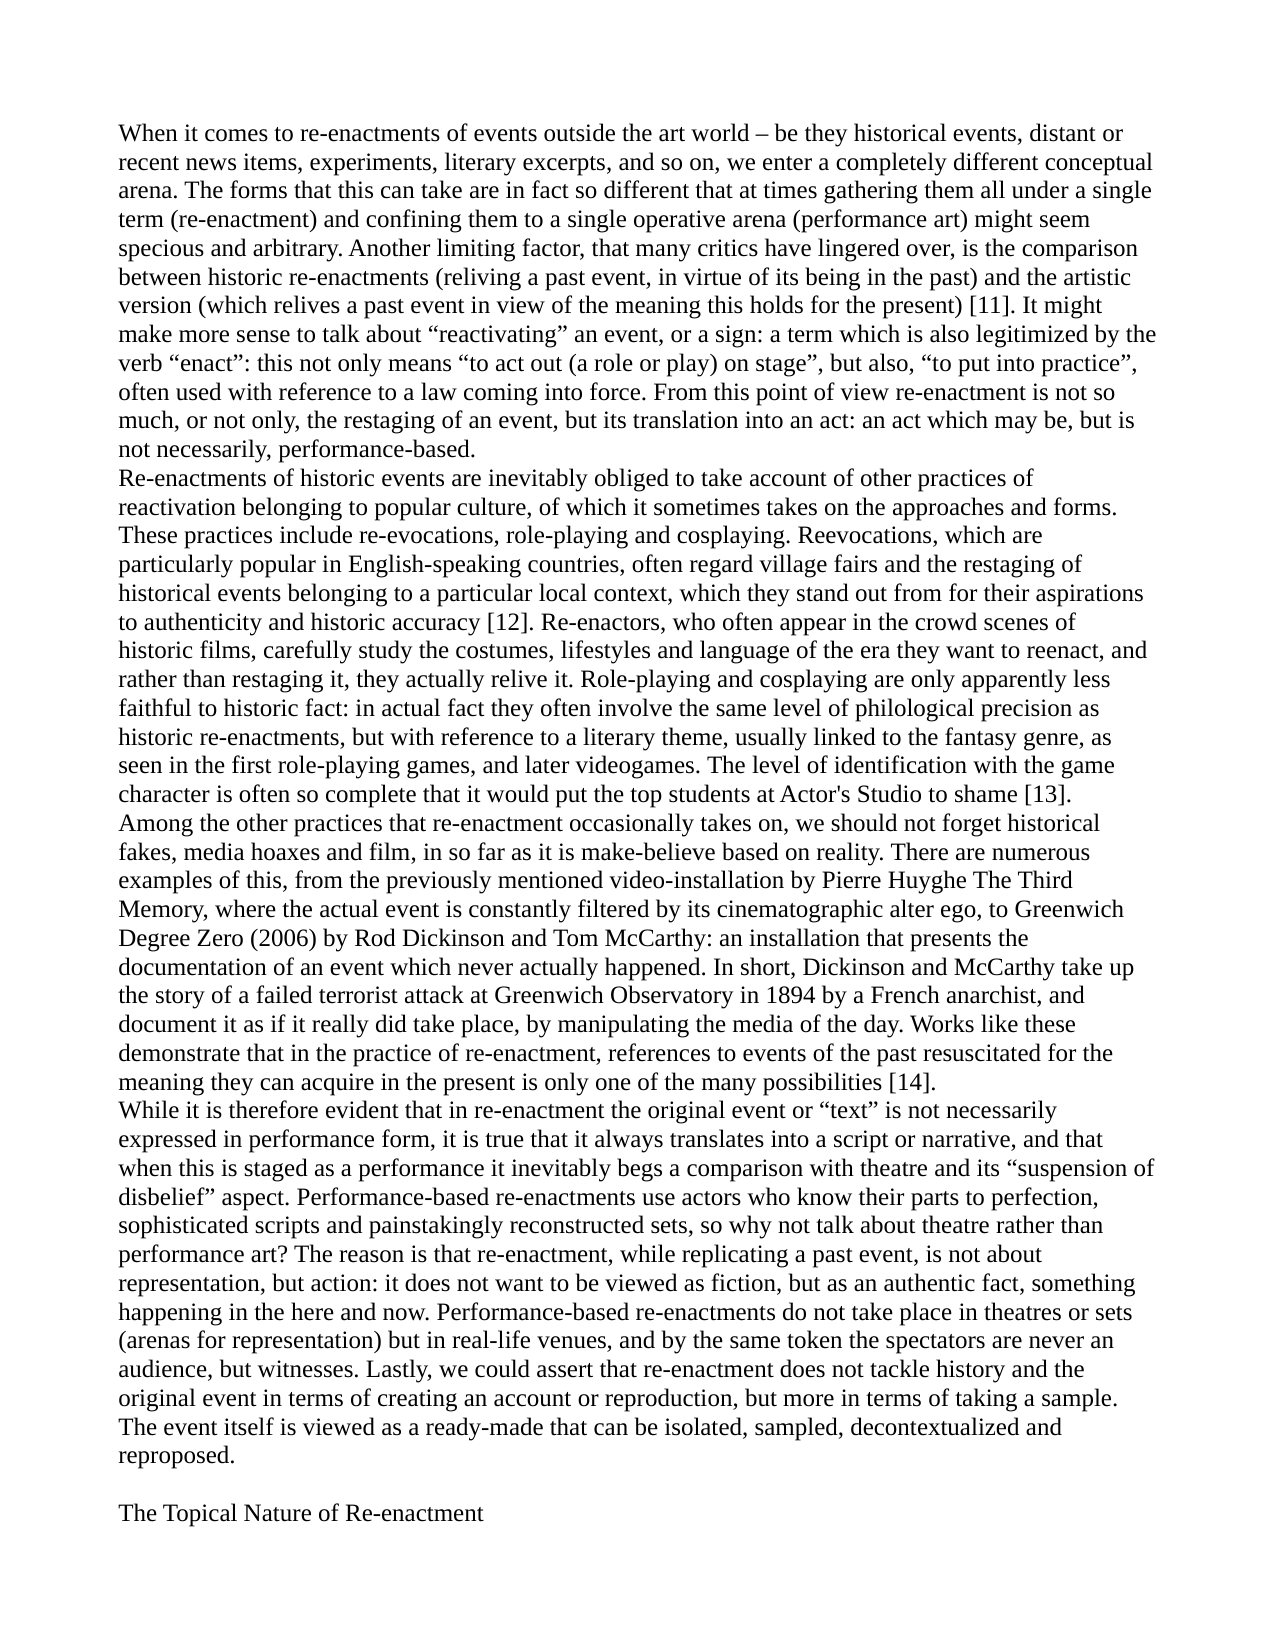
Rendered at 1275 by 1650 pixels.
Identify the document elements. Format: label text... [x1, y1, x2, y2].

text When it comes to re-enactments of events outside the art world – be they historical events, distant or recent news items, experiments, literary excerpts, and so on, we enter a completely different conceptual arena. The forms that this can take are in fact so different that at times gathering them all under a single term (re-enactment) and confining them to a single operative arena (performance art) might seem specious and arbitrary. Another limiting factor, that many critics have lingered over, is the comparison between historic re-enactments (reliving a past event, in virtue of its being in the past) and the artistic version (which relives a past event in view of the meaning this holds for the present) [11]. It might make more sense to talk about “reactivating” an event, or a sign: a term which is also legitimized by the verb “enact”: this not only means “to act out (a role or play) on stage”, but also, “to put into practice”, often used with reference to a law coming into force. From this point of view re-enactment is not so much, or not only, the restaging of an event, but its translation into an act: an act which may be, but is not necessarily, performance-based. [118, 118, 1157, 463]
text The Topical Nature of Re-enactment [118, 1498, 1157, 1527]
text Among the other practices that re-enactment occasionally takes on, we should not forget historical fakes, media hoaxes and film, in so far as it is make-believe based on reality. There are numerous examples of this, from the previously mentioned video-installation by Pierre Huyghe The Third Memory, where the actual event is constantly filtered by its cinematographic alter ego, to Greenwich Degree Zero (2006) by Rod Dickinson and Tom McCarthy: an installation that presents the documentation of an event which never actually happened. In short, Dickinson and McCarthy take up the story of a failed terrorist attack at Greenwich Observatory in 1894 by a French anarchist, and document it as if it really did take place, by manipulating the media of the day. Works like these demonstrate that in the practice of re-enactment, references to events of the past resuscitated for the meaning they can acquire in the present is only one of the many possibilities [14]. [118, 808, 1157, 1096]
text Re-enactments of historic events are inevitably obliged to take account of other practices of reactivation belonging to popular culture, of which it sometimes takes on the approaches and forms. These practices include re-evocations, role-playing and cosplaying. Reevocations, which are particularly popular in English-speaking countries, often regard village fairs and the restaging of historical events belonging to a particular local context, which they stand out from for their aspirations to authenticity and historic accuracy [12]. Re-enactors, who often appear in the crowd scenes of historic films, carefully study the costumes, lifestyles and language of the era they want to reenact, and rather than restaging it, they actually relive it. Role-playing and cosplaying are only apparently less faithful to historic fact: in actual fact they often involve the same level of philological precision as historic re-enactments, but with reference to a literary theme, usually linked to the fantasy genre, as seen in the first role-playing games, and later videogames. The level of identification with the game character is often so complete that it would put the top students at Actor's Studio to shame [13]. [118, 463, 1157, 808]
text While it is therefore evident that in re-enactment the original event or “text” is not necessarily expressed in performance form, it is true that it always translates into a script or narrative, and that when this is staged as a performance it inevitably begs a comparison with theatre and its “suspension of disbelief” aspect. Performance-based re-enactments use actors who know their parts to perfection, sophisticated scripts and painstakingly reconstructed sets, so why not talk about theatre rather than performance art? The reason is that re-enactment, while replicating a past event, is not about representation, but action: it does not want to be viewed as fiction, but as an authentic fact, something happening in the here and now. Performance-based re-enactments do not take place in theatres or sets (arenas for representation) but in real-life venues, and by the same token the spectators are never an audience, but witnesses. Lastly, we could assert that re-enactment does not tackle history and the original event in terms of creating an account or reproduction, but more in terms of taking a sample. The event itself is viewed as a ready-made that can be isolated, sampled, decontextualized and reproposed. [118, 1096, 1157, 1469]
